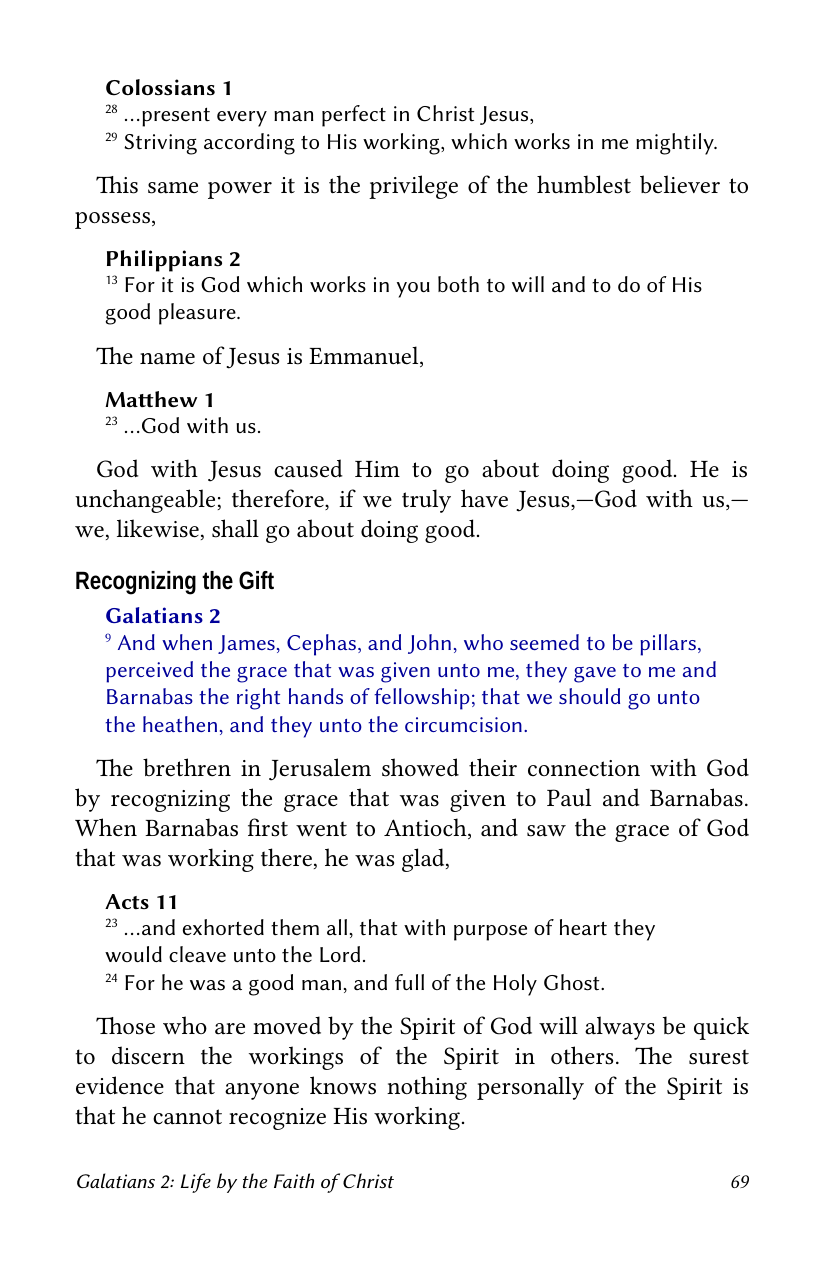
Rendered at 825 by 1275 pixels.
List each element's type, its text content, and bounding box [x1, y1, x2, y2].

text Colossians 1 [105, 75, 750, 101]
text This same power it is the privilege of the humblest believer to possess, [75, 171, 750, 229]
text 23 ...God with us. [105, 413, 720, 439]
text 13 For it is God which works in you both to will and to do of His good pleasure. [105, 272, 720, 325]
text God with Jesus caused Him to go about doing good. He is unchangeable; therefore, if we truly have Jesus,—God with us,—we, likewise, shall go about doing good. [75, 455, 750, 543]
text 28 ...present every man perfect in Christ Jesus, [105, 101, 720, 127]
text 29 Striving according to His working, which works in me mightily. [105, 128, 720, 155]
text 23 ...and exhorted them all, that with purpose of heart they would cleave unto the Lord. [105, 915, 720, 968]
text Galatians 2 [105, 603, 750, 629]
text The brethren in Jerusalem showed their connection with God by recognizing the grace that was given to Paul and Barnabas. When Barnabas first went to Antioch, and saw the grace of God that was working there, he was glad, [75, 754, 750, 872]
text Philippians 2 [105, 246, 750, 272]
text Matthew 1 [105, 387, 750, 413]
text Acts 11 [105, 889, 750, 915]
subtitle Recognizing the Gift [75, 566, 750, 594]
text 9 And when James, Cephas, and John, who seemed to be pillars, perceived the grace that was given unto me, they gave to me and Barnabas the right hands of fellowship; that we should go unto the heathen, and they unto the circumcision. [105, 629, 720, 738]
text The name of Jesus is Emmanuel, [75, 342, 750, 370]
text 24 For he was a good man, and full of the Holy Ghost. [105, 970, 720, 996]
text Those who are moved by the Spirit of God will always be quick to discern the workings of the Spirit in others. The surest evidence that anyone knows nothing personally of the Spirit is that he cannot recognize His working. [75, 1012, 750, 1130]
